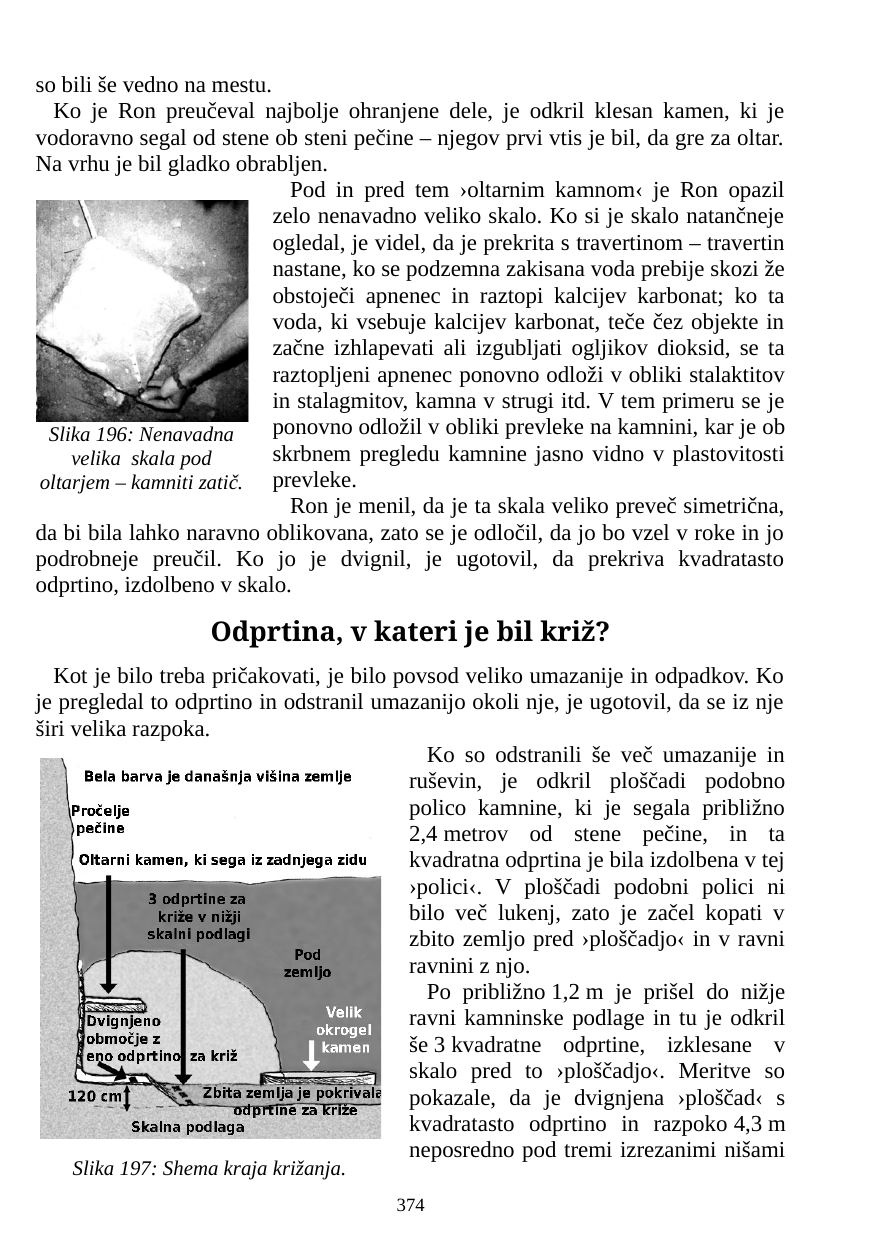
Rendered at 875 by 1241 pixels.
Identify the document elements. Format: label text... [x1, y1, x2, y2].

text Pod in pred tem ›oltarnim kamnom‹ je Ron opazil zelo nenavadno veliko skalo. Ko si je skalo natančneje ogledal, je videl, da je prekrita s travertinom – travertin nastane, ko se podzemna zakisana voda prebije skozi že obstoječi apnenec in raztopi kalcijev karbonat; ko ta voda, ki vsebuje kalcijev karbonat, teče čez objekte in začne izhlapevati ali izgubljati ogljikov dioksid, se ta raztopljeni apnenec ponovno odloži v obliki stalaktitov in stalagmitov, kamna v strugi itd. V tem primeru se je ponovno odložil v obliki prevleke na kamnini, kar je ob skrbnem pregledu kamnine jasno vidno v plastovitosti prevleke. [35, 176, 786, 492]
picture [36, 200, 249, 422]
text Ron je menil, da je ta skala veliko preveč simetrična, da bi bila lahko naravno oblikovana, zato se je odločil, da jo bo vzel v roke in jo podrobneje preučil. Ko jo je dvignil, je ugotovil, da prekriva kvadratasto odprtino, izdolbeno v skalo. [35, 492, 786, 598]
subtitle Odprtina, v kateri je bil križ? [35, 612, 786, 649]
text so bili še vedno na mestu. [35, 71, 786, 97]
text Slika 197: Shema kraja križanja. [29, 1153, 391, 1180]
picture [39, 758, 382, 1139]
text Ko je Ron preučeval najbolje ohranjene dele, je odkril klesan kamen, ki je vodoravno segal od stene ob steni pečine – njegov prvi vtis je bil, da gre za oltar. Na vrhu je bil gladko obrabljen. [35, 97, 786, 176]
text Po približno 1,2 m je prišel do nižje ravni kamninske podlage in tu je odkril še 3 kvadratne odprtine, izklesane v skalo pred to ›ploščadjo‹. Meritve so pokazale, da je dvignjena ›ploščad‹ s kvadratasto odprtino in razpoko 4,3 m neposredno pod tremi izrezanimi nišami [391, 978, 786, 1163]
text Kot je bilo treba pričakovati, je bilo povsod veliko umazanije in odpadkov. Ko je pregledal to odprtino in odstranil umazanijo okoli nje, je ugotovil, da se iz nje širi velika razpoka. [35, 662, 786, 741]
text Slika 196: Nenavadna velika skala pod oltarjem – kamniti zatič. [36, 422, 249, 494]
text Ko so odstranili še več umazanije in ruševin, je odkril ploščadi podobno polico kamnine, ki je segala približno 2,4 metrov od stene pečine, in ta kvadratna odprtina je bila izdolbena v tej ›polici‹. V ploščadi podobni polici ni bilo več lukenj, zato je začel kopati v zbito zemljo pred ›ploščadjo‹ in v ravni ravnini z njo. [35, 741, 786, 978]
